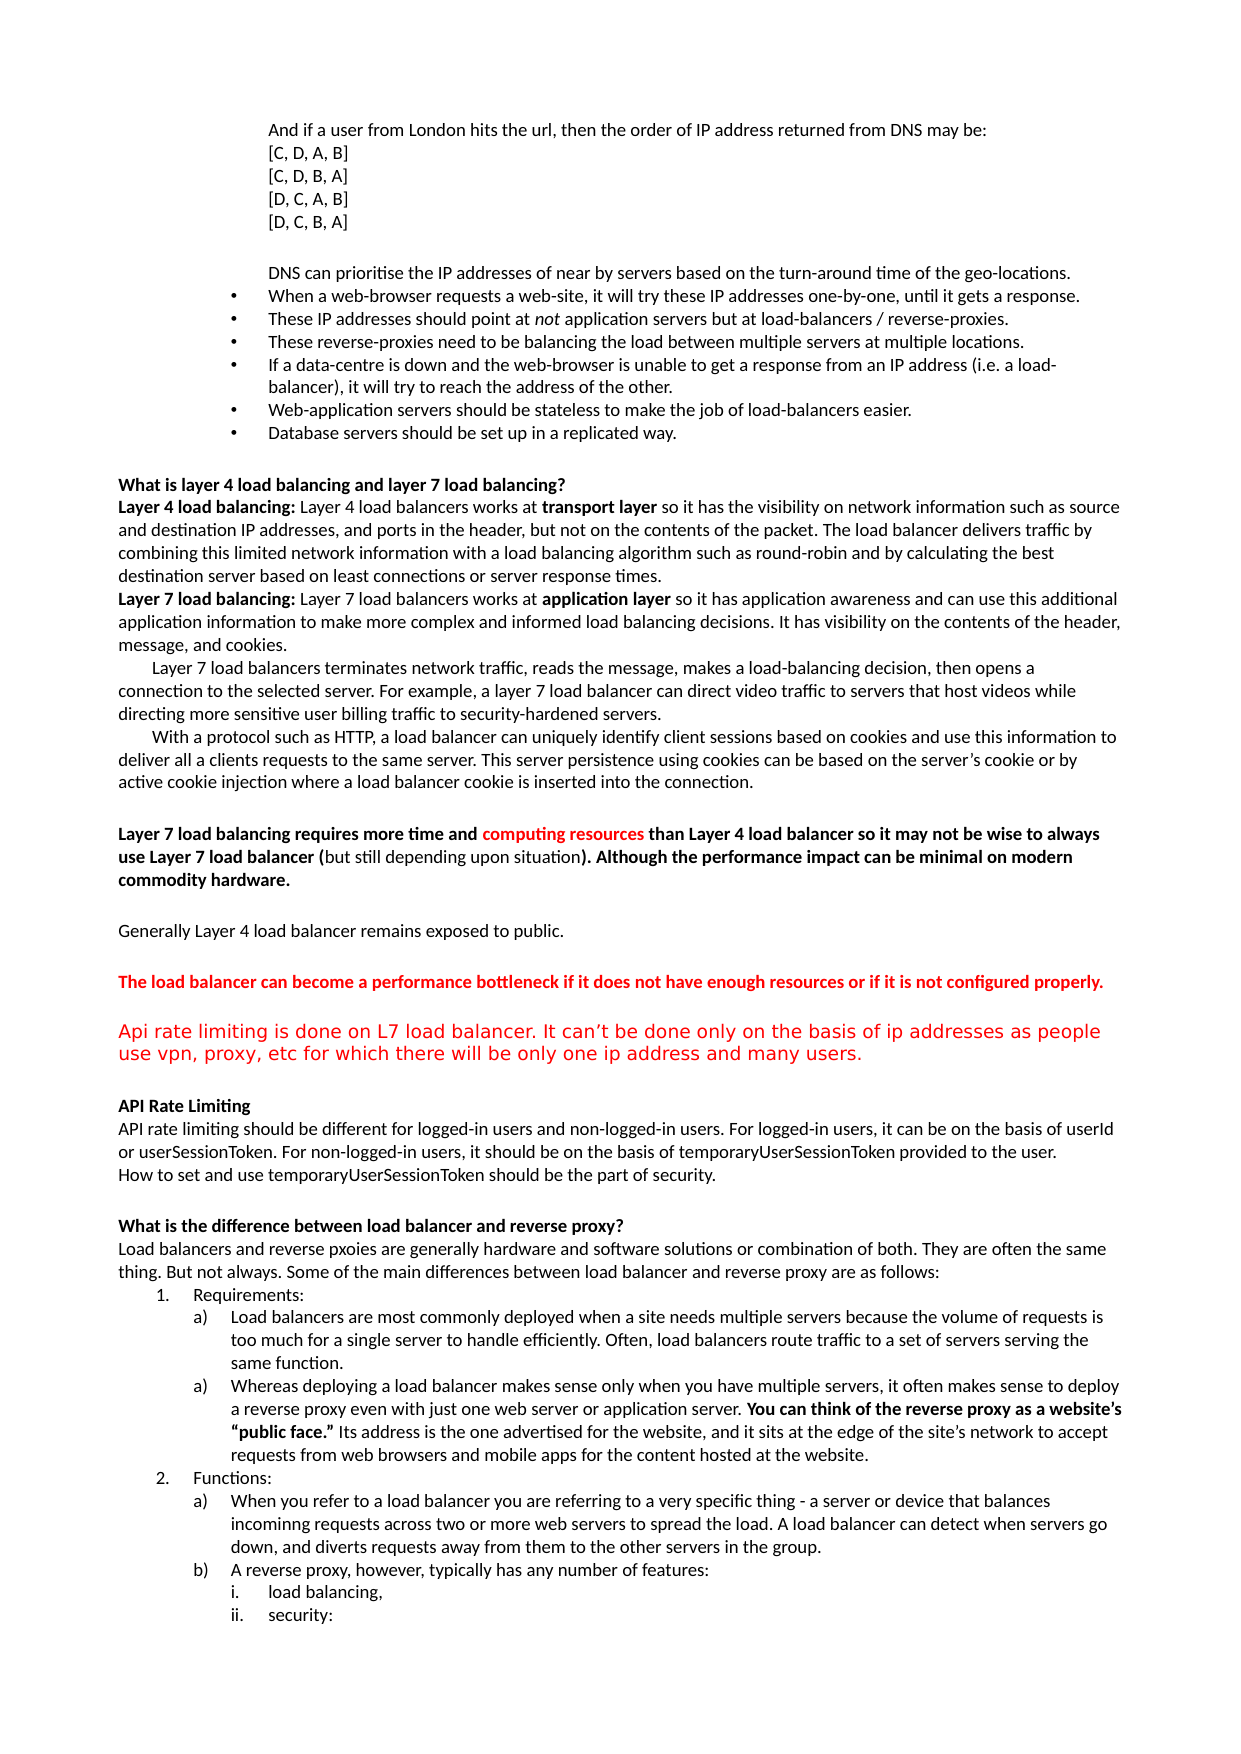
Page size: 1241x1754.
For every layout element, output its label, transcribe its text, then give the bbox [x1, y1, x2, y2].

list [D, C, A, B] [231, 187, 1122, 210]
list And if a user from London hits the url, then the order of IP address returned from DNS may be: [231, 118, 1122, 141]
text With a protocol such as HTTP, a load balancer can uniquely identify client sessions based on cookies and use this information to deliver all a clients requests to the same server. This server persistence using cookies can be based on the server’s cookie or by active cookie injection where a load balancer cookie is inserted into the connection. [118, 725, 1122, 793]
list These reverse-proxies need to be balancing the load between multiple servers at multiple locations. [231, 330, 1122, 353]
text Layer 7 load balancers terminates network traffic, reads the message, makes a load-balancing decision, then opens a connection to the selected server. For example, a layer 7 load balancer can direct video traffic to servers that host videos while directing more sensitive user billing traffic to security-hardened servers. [118, 656, 1122, 725]
text Layer 7 load balancing: Layer 7 load balancers works at application layer so it has application awareness and can use this additional application information to make more complex and informed load balancing decisions. It has visibility on the contents of the header, message, and cookies. [118, 587, 1122, 656]
text API rate limiting should be different for logged-in users and non-logged-in users. For logged-in users, it can be on the basis of userId or userSessionToken. For non-logged-in users, it should be on the basis of temporaryUserSessionToken provided to the user. [118, 1117, 1122, 1163]
list Whereas deploying a load balancer makes sense only when you have multiple servers, it often makes sense to deploy a reverse proxy even with just one web server or application server. You can think of the reverse proxy as a website’s “public face.” Its address is the one advertised for the website, and it sits at the edge of the site’s network to accept requests from web browsers and mobile apps for the content hosted at the website. [193, 1374, 1122, 1466]
list security: [231, 1603, 1122, 1626]
list [D, C, B, A] [231, 210, 1122, 233]
list Database servers should be set up in a replicated way. [231, 421, 1122, 444]
list [C, D, B, A] [231, 164, 1122, 187]
list DNS can prioritise the IP addresses of near by servers based on the turn-around time of the geo-locations. [231, 261, 1122, 284]
list A reverse proxy, however, typically has any number of features: [193, 1558, 1122, 1581]
text Layer 7 load balancing requires more time and computing resources than Layer 4 load balancer so it may not be wise to always use Layer 7 load balancer (but still depending upon situation). Although the performance impact can be minimal on modern commodity hardware. [118, 822, 1122, 891]
list Functions: [156, 1466, 1122, 1489]
list If a data-centre is down and the web-browser is unable to get a response from an IP address (i.e. a load-balancer), it will try to reach the address of the other. [231, 353, 1122, 398]
list When you refer to a load balancer you are referring to a very specific thing - a server or device that balances incominng requests across two or more web servers to spread the load. A load balancer can detect when servers go down, and diverts requests away from them to the other servers in the group. [193, 1489, 1122, 1558]
text How to set and use temporaryUserSessionToken should be the part of security. [118, 1163, 1122, 1186]
list [C, D, A, B] [231, 141, 1122, 164]
text Generally Layer 4 load balancer remains exposed to public. [118, 919, 1122, 942]
list When a web-browser requests a web-site, it will try these IP addresses one-by-one, until it gets a response. [231, 284, 1122, 307]
list These IP addresses should point at not application servers but at load-balancers / reverse-proxies. [231, 307, 1122, 330]
text What is the difference between load balancer and reverse proxy? [118, 1214, 1122, 1237]
list load balancing, [231, 1581, 1122, 1603]
text What is layer 4 load balancing and layer 7 load balancing? [118, 473, 1122, 496]
text The load balancer can become a performance bottleneck if it does not have enough resources or if it is not configured properly. [118, 970, 1122, 993]
text Api rate limiting is done on L7 load balancer. It can’t be done only on the basis of ip addresses as people use vpn, proxy, etc for which there will be only one ip address and many users. [118, 1021, 1122, 1065]
list Web-application servers should be stateless to make the job of load-balancers easier. [231, 398, 1122, 421]
list Requirements: [156, 1283, 1122, 1306]
text Layer 4 load balancing: Layer 4 load balancers works at transport layer so it has the visibility on network information such as source and destination IP addresses, and ports in the header, but not on the contents of the packet. The load balancer delivers traffic by combining this limited network information with a load balancing algorithm such as round-robin and by calculating the best destination server based on least connections or server response times. [118, 496, 1122, 587]
text Load balancers and reverse pxoies are generally hardware and software solutions or combination of both. They are often the same thing. But not always. Some of the main differences between load balancer and reverse proxy are as follows: [118, 1237, 1122, 1283]
list Load balancers are most commonly deployed when a site needs multiple servers because the volume of requests is too much for a single server to handle efficiently. Often, load balancers route traffic to a set of servers serving the same function. [193, 1306, 1122, 1374]
text API Rate Limiting [118, 1094, 1122, 1117]
